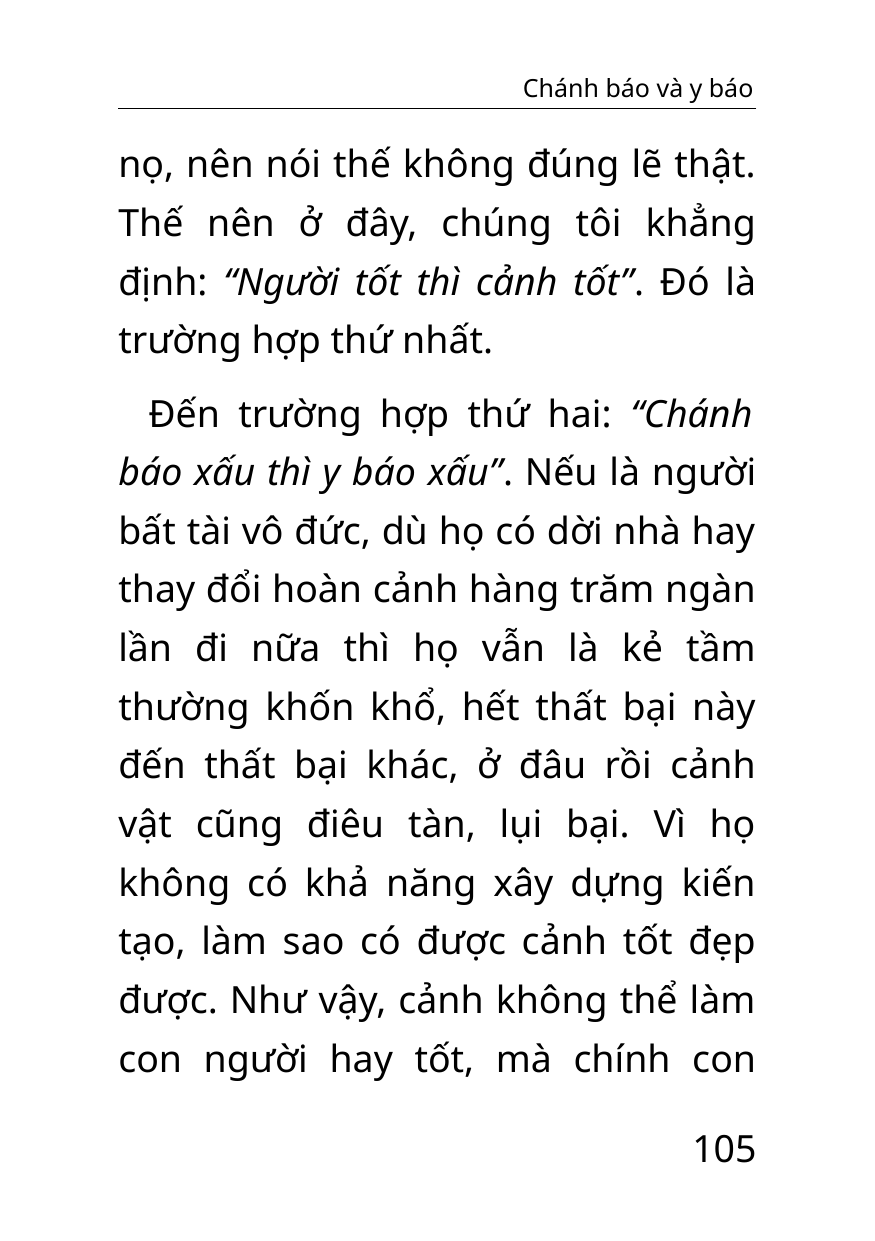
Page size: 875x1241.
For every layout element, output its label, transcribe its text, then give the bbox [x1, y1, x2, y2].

text nọ, nên nói thế không đúng lẽ thật. Thế nên ở đây, chúng tôi khẳng định: “Người tốt thì cảnh tốt”. Đó là trường hợp thứ nhất. [118, 138, 756, 365]
text Đến trường hợp thứ hai: “Chánh báo xấu thì y báo xấu”. Nếu là người bất tài vô đức, dù họ có dời nhà hay thay đổi hoàn cảnh hàng trăm ngàn lần đi nữa thì họ vẫn là kẻ tầm thường khốn khổ, hết thất bại này đến thất bại khác, ở đâu rồi cảnh vật cũng điêu tàn, lụi bại. Vì họ không có khả năng xây dựng kiến tạo, làm sao có được cảnh tốt đẹp được. Như vậy, cảnh không thể làm con người hay tốt, mà chính con [118, 387, 756, 1083]
